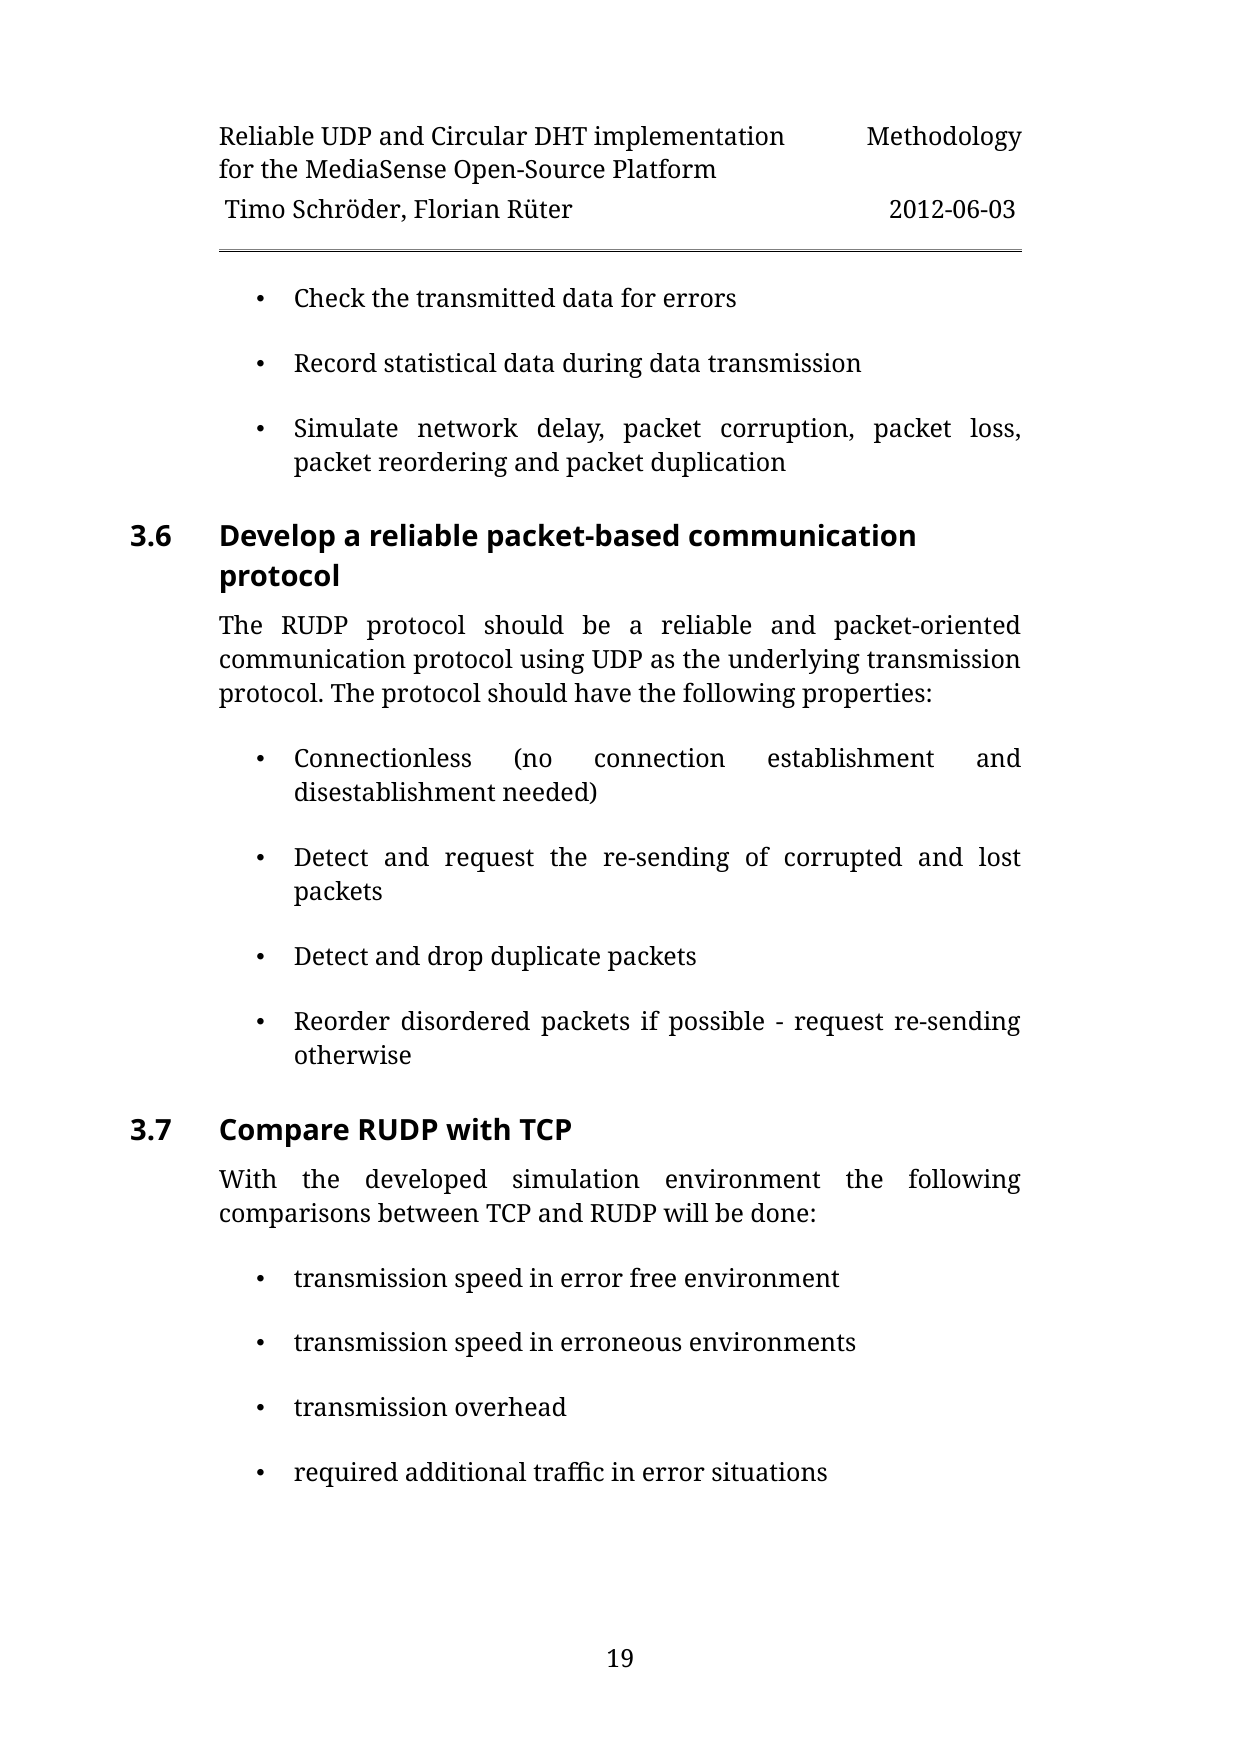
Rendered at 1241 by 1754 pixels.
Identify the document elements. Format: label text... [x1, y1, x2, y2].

list Detect and drop duplicate packets [256, 939, 1022, 973]
list Record statistical data during data transmission [256, 346, 1022, 379]
list Check the transmitted data for errors [256, 281, 1022, 315]
list Detect and request the re-sending of corrupted and lost packets [256, 840, 1022, 908]
list required additional traffic in error situations [256, 1455, 1022, 1489]
list transmission overhead [256, 1390, 1022, 1424]
subtitle Compare RUDP with TCP [130, 1109, 1022, 1148]
text With the developed simulation environment the following comparisons between TCP and RUDP will be done: [218, 1161, 1022, 1229]
list transmission speed in erroneous environments [256, 1325, 1022, 1359]
list Simulate network delay, packet corruption, packet loss, packet reordering and packet duplication [256, 410, 1022, 478]
subtitle Develop a reliable packet-based communication protocol [130, 516, 1022, 595]
text The RUDP protocol should be a reliable and packet-oriented communication protocol using UDP as the underlying transmission protocol. The protocol should have the following properties: [218, 608, 1022, 710]
list transmission speed in error free environment [256, 1260, 1022, 1294]
list Connectionless (no connection establishment and disestablishment needed) [256, 741, 1022, 809]
list Reorder disordered packets if possible - request re-sending otherwise [256, 1003, 1022, 1072]
